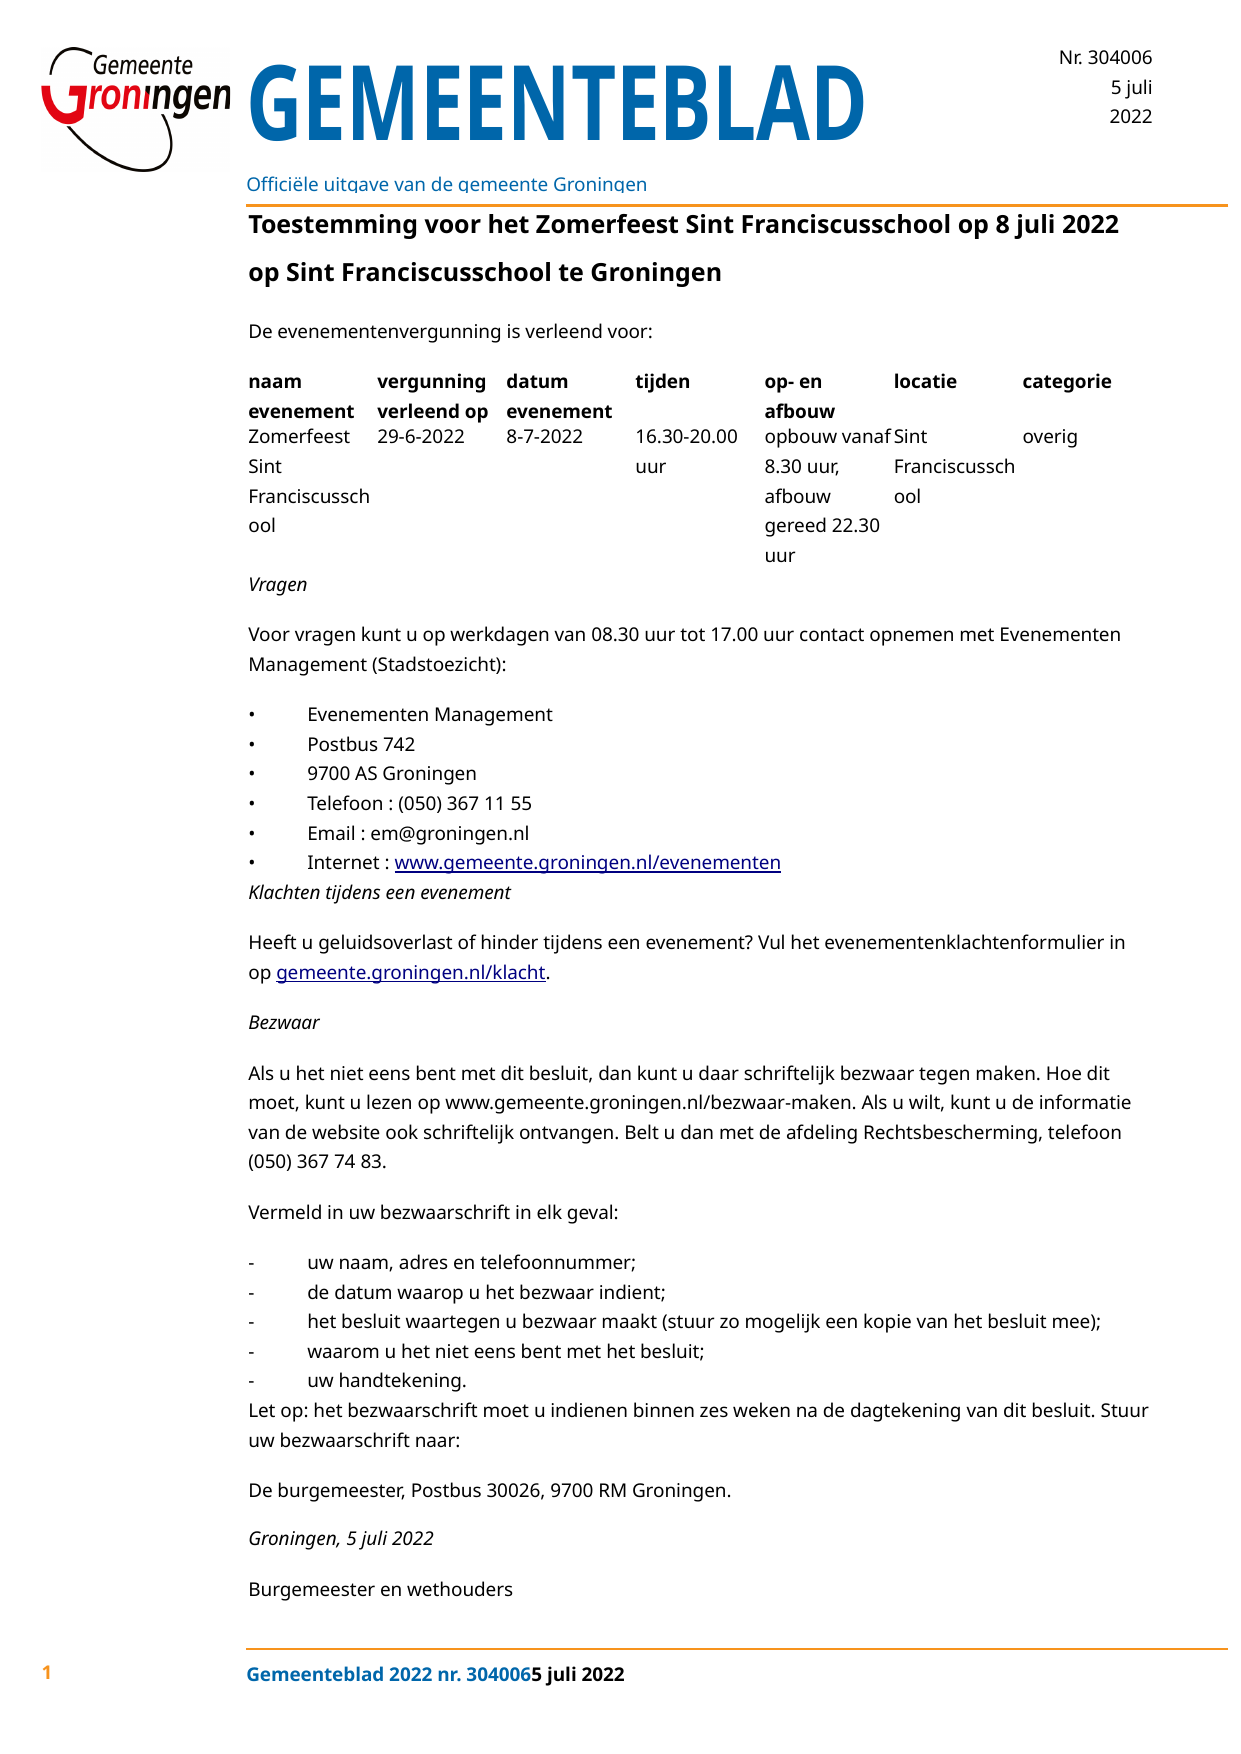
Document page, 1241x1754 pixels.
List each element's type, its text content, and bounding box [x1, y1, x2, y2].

table_header naam evenement [248, 369, 377, 424]
list de datum waarop u het bezwaar indient; [248, 1279, 1152, 1305]
list het besluit waartegen u bezwaar maakt (stuur zo mogelijk een kopie van het besluit mee); [248, 1308, 1152, 1334]
text De evenementenvergunning is verleend voor: [248, 318, 1152, 344]
table_header datum evenement [506, 369, 635, 424]
table_cell 16.30-20.00 uur [635, 424, 764, 568]
table_cell Sint Franciscusschool [894, 424, 1022, 568]
list Evenementen Management [248, 701, 1152, 727]
text Let op: het bezwaarschrift moet u indienen binnen zes weken na de dagtekening van dit besluit. Stuur uw bezwaarschrift naar: [248, 1397, 1152, 1453]
table_cell opbouw vanaf 8.30 uur, afbouw gereed 22.30 uur [764, 424, 893, 568]
text Als u het niet eens bent met dit besluit, dan kunt u daar schriftelijk bezwaar tegen maken. Hoe dit moet, kunt u lezen op www.gemeente.groningen.nl/bezwaar-maken. Als u wilt, kunt u de informatie van de website ook schriftelijk ontvangen. Belt u dan met de afdeling Rechtsbescherming, telefoon (050) 367 74 83. [248, 1060, 1152, 1174]
table_cell Zomerfeest Sint Franciscusschool [248, 424, 377, 568]
text Groningen, 5 juli 2022 [248, 1525, 1152, 1551]
table_cell overig [1023, 424, 1152, 568]
text Voor vragen kunt u op werkdagen van 08.30 uur tot 17.00 uur contact opnemen met Evenementen Management (Stadstoezicht): [248, 621, 1152, 677]
table_header locatie [894, 369, 1022, 424]
list Postbus 742 [248, 731, 1152, 757]
text Burgemeester en wethouders [248, 1577, 1152, 1602]
picture [41, 47, 231, 172]
list 9700 AS Groningen [248, 761, 1152, 786]
table_header categorie [1023, 369, 1152, 424]
list waarom u het niet eens bent met het besluit; [248, 1338, 1152, 1364]
text Klachten tijdens een evenement [248, 879, 1152, 905]
text Toestemming voor het Zomerfeest Sint Franciscusschool op 8 juli 2022 op Sint Franciscusschool te Groningen [248, 207, 1152, 288]
text Vragen [248, 571, 1152, 597]
text De burgemeester, Postbus 30026, 9700 RM Groningen. [248, 1477, 1152, 1503]
table_header vergunning verleend op [377, 369, 506, 424]
list uw handtekening. [248, 1368, 1152, 1393]
table_header tijden [635, 369, 764, 424]
text Bezwaar [248, 1009, 1152, 1035]
table_cell 8-7-2022 [506, 424, 635, 568]
list Telefoon : (050) 367 11 55 [248, 790, 1152, 816]
list uw naam, adres en telefoonnummer; [248, 1249, 1152, 1275]
text Vermeld in uw bezwaarschrift in elk geval: [248, 1199, 1152, 1225]
list Internet : www.gemeente.groningen.nl/evenementen [248, 849, 1152, 875]
text Heeft u geluidsoverlast of hinder tijdens een evenement? Vul het evenementenklachtenformulier in op gemeente.groningen.nl/klacht. [248, 929, 1152, 985]
table_cell 29-6-2022 [377, 424, 506, 568]
table_header op- en afbouw [764, 369, 893, 424]
list Email : em@groningen.nl [248, 820, 1152, 846]
